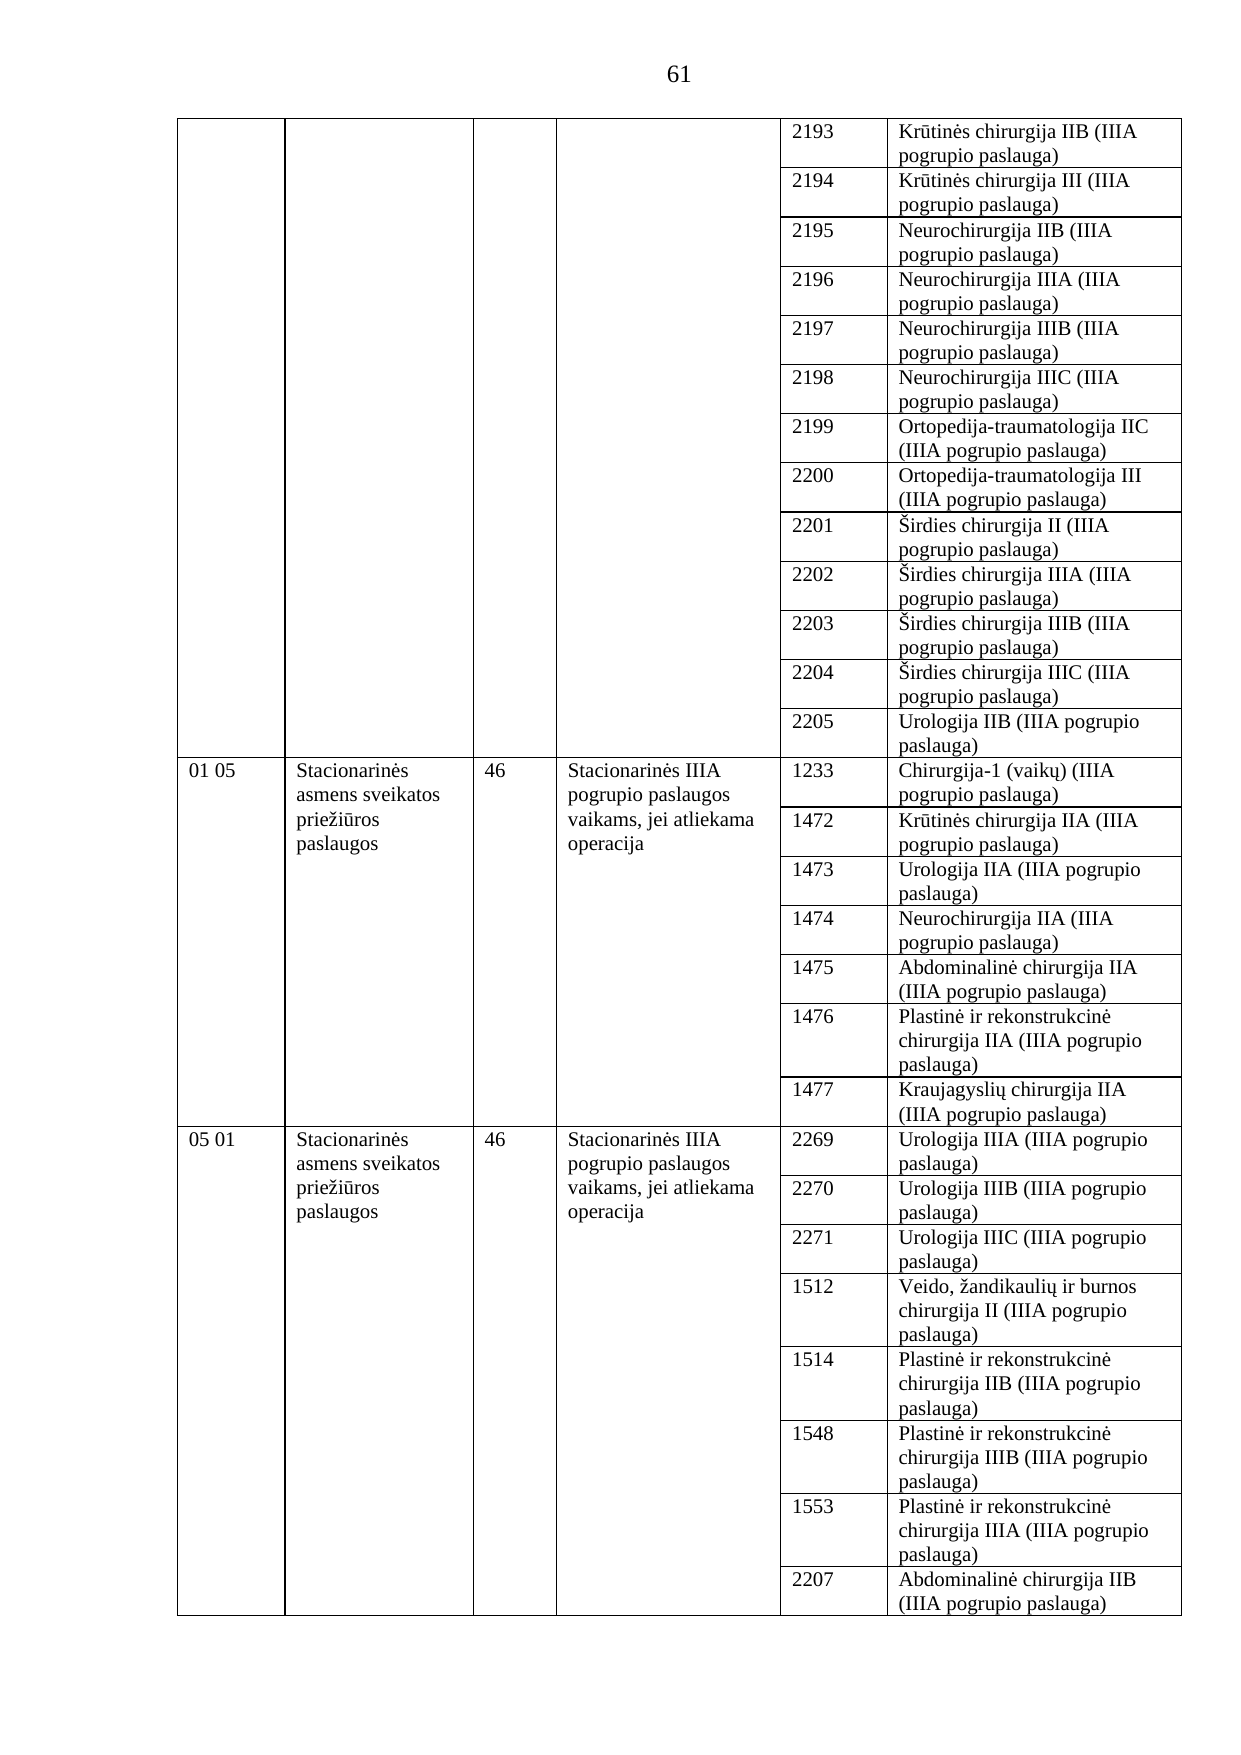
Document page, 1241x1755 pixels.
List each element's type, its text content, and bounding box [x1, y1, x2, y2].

table_cell 2199 [781, 414, 887, 462]
table_cell [557, 119, 780, 757]
table_cell 05 01 [178, 1127, 284, 1615]
table_cell Urologija IIB (IIIA pogrupio paslauga) [888, 709, 1181, 757]
table_cell 2205 [781, 709, 887, 757]
table_cell Stacionarinės asmens sveikatos priežiūros paslaugos [286, 1127, 473, 1615]
table_cell 1477 [781, 1078, 887, 1126]
table_cell Neurochirurgija IIIB (IIIA pogrupio paslauga) [888, 316, 1181, 364]
table_cell 1548 [781, 1421, 887, 1493]
table_cell Krūtinės chirurgija IIA (IIIA pogrupio paslauga) [888, 808, 1181, 856]
table_cell 1474 [781, 906, 887, 954]
table_cell [286, 119, 473, 757]
table_cell 2203 [781, 611, 887, 659]
table_cell Plastinė ir rekonstrukcinė chirurgija IIIB (IIIA pogrupio paslauga) [888, 1421, 1181, 1493]
table_cell Urologija IIIA (IIIA pogrupio paslauga) [888, 1127, 1181, 1175]
table_cell 2197 [781, 316, 887, 364]
table_cell Širdies chirurgija IIIB (IIIA pogrupio paslauga) [888, 611, 1181, 659]
table_cell Abdominalinė chirurgija IIA (IIIA pogrupio paslauga) [888, 955, 1181, 1003]
table_cell Plastinė ir rekonstrukcinė chirurgija IIA (IIIA pogrupio paslauga) [888, 1004, 1181, 1076]
table_cell 1512 [781, 1274, 887, 1346]
table_cell Širdies chirurgija IIIA (IIIA pogrupio paslauga) [888, 562, 1181, 610]
table_cell Chirurgija-1 (vaikų) (IIIA pogrupio paslauga) [888, 758, 1181, 806]
table_cell Neurochirurgija IIA (IIIA pogrupio paslauga) [888, 906, 1181, 954]
table_cell Neurochirurgija IIIC (IIIA pogrupio paslauga) [888, 365, 1181, 413]
table_cell 2271 [781, 1225, 887, 1273]
table_cell 46 [474, 758, 556, 1126]
table_cell Širdies chirurgija II (IIIA pogrupio paslauga) [888, 513, 1181, 561]
table_cell 2204 [781, 660, 887, 708]
table_cell 2196 [781, 267, 887, 315]
table_cell 2194 [781, 168, 887, 216]
table_cell Plastinė ir rekonstrukcinė chirurgija IIB (IIIA pogrupio paslauga) [888, 1347, 1181, 1419]
table_cell 2200 [781, 463, 887, 511]
table_cell 46 [474, 1127, 556, 1615]
table_cell 2270 [781, 1176, 887, 1224]
table_cell Plastinė ir rekonstrukcinė chirurgija IIIA (IIIA pogrupio paslauga) [888, 1494, 1181, 1566]
table_cell Krūtinės chirurgija IIB (IIIA pogrupio paslauga) [888, 119, 1181, 167]
table_cell Stacionarinės asmens sveikatos priežiūros paslaugos [286, 758, 473, 1126]
table_cell Neurochirurgija IIIA (IIIA pogrupio paslauga) [888, 267, 1181, 315]
table_cell 1472 [781, 808, 887, 856]
table_cell 01 05 [178, 758, 284, 1126]
table_cell [178, 119, 284, 757]
table_cell 1514 [781, 1347, 887, 1419]
table_cell 1233 [781, 758, 887, 806]
table_cell Abdominalinė chirurgija IIB (IIIA pogrupio paslauga) [888, 1567, 1181, 1615]
table_cell 1553 [781, 1494, 887, 1566]
table_cell Stacionarinės IIIA pogrupio paslaugos vaikams, jei atliekama operacija [557, 1127, 780, 1615]
table_cell Urologija IIIB (IIIA pogrupio paslauga) [888, 1176, 1181, 1224]
table_cell Veido, žandikaulių ir burnos chirurgija II (IIIA pogrupio paslauga) [888, 1274, 1181, 1346]
table_cell 1475 [781, 955, 887, 1003]
table_cell Kraujagyslių chirurgija IIA (IIIA pogrupio paslauga) [888, 1078, 1181, 1126]
table_cell 2195 [781, 218, 887, 266]
table_cell Neurochirurgija IIB (IIIA pogrupio paslauga) [888, 218, 1181, 266]
table_cell 2193 [781, 119, 887, 167]
table_cell Ortopedija-traumatologija IIC (IIIA pogrupio paslauga) [888, 414, 1181, 462]
table_cell Stacionarinės IIIA pogrupio paslaugos vaikams, jei atliekama operacija [557, 758, 780, 1126]
table_cell 2198 [781, 365, 887, 413]
table_cell Krūtinės chirurgija III (IIIA pogrupio paslauga) [888, 168, 1181, 216]
table_cell Urologija IIA (IIIA pogrupio paslauga) [888, 857, 1181, 905]
table_cell 2269 [781, 1127, 887, 1175]
table_cell 1476 [781, 1004, 887, 1076]
table_cell [474, 119, 556, 757]
table_cell Ortopedija-traumatologija III (IIIA pogrupio paslauga) [888, 463, 1181, 511]
table_cell 1473 [781, 857, 887, 905]
table_cell 2207 [781, 1567, 887, 1615]
table_cell 2201 [781, 513, 887, 561]
table_cell Urologija IIIC (IIIA pogrupio paslauga) [888, 1225, 1181, 1273]
table_cell 2202 [781, 562, 887, 610]
table_cell Širdies chirurgija IIIC (IIIA pogrupio paslauga) [888, 660, 1181, 708]
